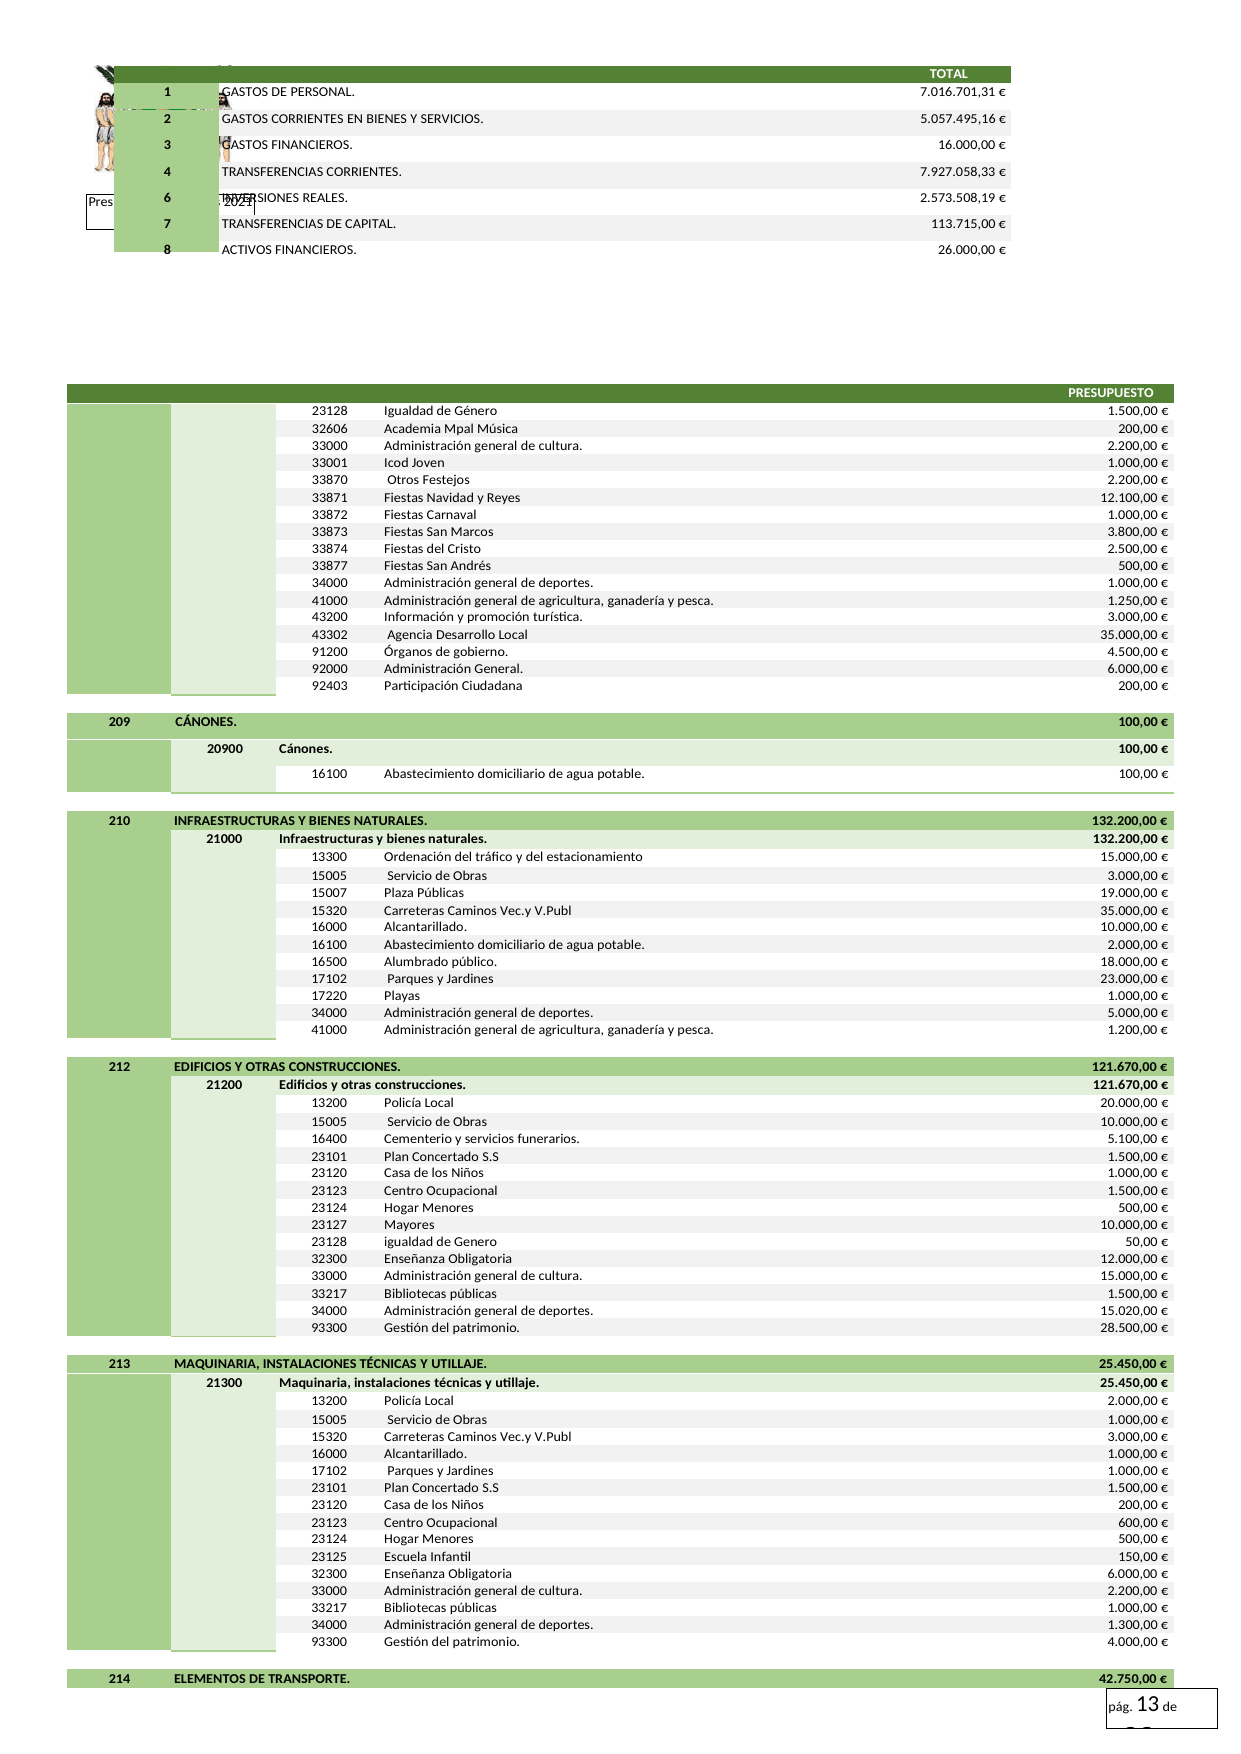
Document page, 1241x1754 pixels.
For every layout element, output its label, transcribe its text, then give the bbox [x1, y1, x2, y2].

table_cell 33217 Bibliotecas públicas [276, 1284, 843, 1301]
table_cell 33871 [276, 488, 366, 506]
table_cell 33000 Administración general de cultura. [276, 1267, 843, 1284]
table_cell 33872 [276, 506, 366, 522]
table_cell 25.450,00 € [847, 1374, 1174, 1392]
table_cell 3.000,00 € [903, 867, 1174, 884]
table_cell 1.250,00 € [907, 591, 1174, 608]
table_cell 15005 Servicio de Obras [276, 867, 903, 884]
table_cell 23128 igualdad de Genero [276, 1233, 843, 1250]
table_cell 1.200,00 € [903, 1021, 1174, 1038]
table_header [276, 713, 366, 739]
table_cell 50,00 € [843, 1233, 1174, 1250]
table_cell 2.000,00 € [847, 1392, 1174, 1410]
table_cell 35.000,00 € [903, 901, 1174, 918]
table_cell 200,00 € [907, 420, 1174, 437]
table_cell 10.000,00 € [903, 918, 1174, 935]
table_cell 18.000,00 € [903, 953, 1174, 969]
table_cell 23123 Centro Ocupacional [276, 1181, 843, 1199]
table_cell 91200 [276, 643, 366, 659]
table_cell 3.000,00 € [907, 609, 1174, 625]
table_cell 13200 Policía Local [276, 1095, 843, 1113]
table_cell 12.000,00 € [843, 1250, 1174, 1267]
text 6 [115, 190, 219, 205]
table_cell 1.000,00 € [907, 574, 1174, 591]
table_cell 17102 Parques y Jardines [276, 1462, 847, 1479]
table_cell 600,00 € [847, 1513, 1174, 1530]
table_cell 21000 [171, 830, 276, 849]
table_cell 20.000,00 € [843, 1095, 1174, 1113]
table_cell 1.000,00 € [847, 1445, 1174, 1462]
picture [219, 136, 234, 162]
text GASTOS CORRIENTES EN BIENES Y SERVICIOS. [222, 111, 642, 126]
table_cell 33873 [276, 523, 366, 540]
table_cell 2.200,00 € [847, 1582, 1174, 1599]
table_cell 150,00 € [847, 1547, 1174, 1565]
table_cell 500,00 € [843, 1199, 1174, 1216]
table_cell Academia Mpal Música [366, 420, 907, 437]
text 2.573.508,19 € [895, 190, 1006, 205]
table_cell 41000 [276, 591, 366, 608]
table_header 213 MAQUINARIA, INSTALACIONES TÉCNICAS Y UTILLAJE. 25.450,00 € [67, 1355, 1174, 1373]
text 8 [115, 243, 219, 252]
table_header 100,00 € [881, 713, 1174, 739]
table_cell 17102 Parques y Jardines [276, 970, 903, 987]
table_cell 2.200,00 € [907, 471, 1174, 488]
table_header 210 INFRAESTRUCTURAS Y BIENES NATURALES. 132.200,00 € [67, 811, 1174, 830]
text 7 [115, 217, 219, 232]
text 4 [115, 164, 219, 179]
table_cell 15.020,00 € [843, 1301, 1174, 1318]
table_cell 5.000,00 € [903, 1004, 1174, 1021]
table_cell 23124 Hogar Menores [276, 1199, 843, 1216]
table_cell 23101 Plan Concertado S.S [276, 1479, 847, 1496]
table_cell Información y promoción turística. [366, 609, 907, 625]
text 2 [115, 111, 219, 126]
table_cell [171, 1392, 276, 1650]
table_cell 6.000,00 € [847, 1565, 1174, 1582]
table_cell 23124 Hogar Menores [276, 1530, 847, 1547]
table_cell Icod Joven [366, 454, 907, 471]
table_cell 2.000,00 € [903, 935, 1174, 953]
table_cell 500,00 € [847, 1530, 1174, 1547]
table_cell 1.000,00 € [907, 506, 1174, 522]
table_header [366, 713, 881, 739]
table_cell 16500 Alumbrado público. [276, 953, 903, 969]
table_cell 1.500,00 € [843, 1181, 1174, 1199]
table_cell 6.000,00 € [907, 660, 1174, 677]
table_cell 32606 [276, 420, 366, 437]
text INVERSIONES REALES. [222, 190, 642, 205]
table_cell Administración general de deportes. [366, 574, 907, 591]
table_cell 5.100,00 € [843, 1130, 1174, 1147]
table_cell 15005 Servicio de Obras [276, 1113, 843, 1130]
table_cell 20900 [171, 740, 276, 766]
table_cell [171, 766, 276, 792]
table_cell 23123 Centro Ocupacional [276, 1513, 847, 1530]
text 1 [115, 85, 219, 100]
table_cell 33870 [276, 471, 366, 488]
table_cell 4.000,00 € [847, 1633, 1174, 1650]
table_cell [67, 1374, 171, 1650]
table_cell 23128 [276, 404, 366, 420]
table_cell [67, 830, 171, 1038]
table_cell 15.000,00 € [843, 1267, 1174, 1284]
text GASTOS DE PERSONAL. [222, 85, 642, 100]
table_cell 2.500,00 € [907, 540, 1174, 557]
table_cell 33217 Bibliotecas públicas [276, 1599, 847, 1616]
table_cell 34000 [276, 574, 366, 591]
table_cell 23.000,00 € [903, 970, 1174, 987]
table_cell 1.000,00 € [847, 1410, 1174, 1428]
text 113.715,00 € [895, 217, 1006, 232]
table_cell 92000 [276, 660, 366, 677]
table_cell Órganos de gobierno. [366, 643, 907, 659]
table_cell [366, 740, 881, 766]
text 16.000,00 € [895, 137, 1006, 152]
text TRANSFERENCIAS DE CAPITAL. [222, 217, 642, 232]
table_cell 15320 Carreteras Caminos Vec.y V.Publ [276, 1428, 847, 1444]
table_cell 15320 Carreteras Caminos Vec.y V.Publ [276, 901, 903, 918]
table_cell 10.000,00 € [843, 1113, 1174, 1130]
table_cell 34000 Administración general de deportes. [276, 1004, 903, 1021]
table_cell 23120 Casa de los Niños [276, 1164, 843, 1181]
table_header 209 [67, 713, 171, 739]
table_cell 16100 [276, 766, 366, 792]
table_cell 100,00 € [881, 766, 1174, 792]
table_cell 23125 Escuela Infantil [276, 1547, 847, 1565]
text TRANSFERENCIAS CORRIENTES. [222, 164, 642, 179]
table_cell 1.500,00 € [847, 1479, 1174, 1496]
table_header CÁNONES. [171, 713, 276, 739]
table_cell 16400 Cementerio y servicios funerarios. [276, 1130, 843, 1147]
table_cell 500,00 € [907, 557, 1174, 574]
table_cell Maquinaria, instalaciones técnicas y utillaje. [276, 1374, 847, 1392]
table_cell 33874 [276, 540, 366, 557]
table_cell 33000 [276, 437, 366, 454]
text TOTAL [114, 66, 968, 81]
table_cell 33000 Administración general de cultura. [276, 1582, 847, 1599]
table_cell 15005 Servicio de Obras [276, 1410, 847, 1428]
text 26.000,00 € [895, 243, 1006, 252]
table_cell 1.500,00 € [843, 1147, 1174, 1164]
table_cell 1.000,00 € [843, 1164, 1174, 1181]
table_cell 23120 Casa de los Niños [276, 1496, 847, 1513]
table_cell 43302 [276, 625, 366, 643]
table_cell 2.200,00 € [907, 437, 1174, 454]
table_cell 4.500,00 € [907, 643, 1174, 659]
table_cell 100,00 € [881, 740, 1174, 766]
text 3 [115, 137, 219, 152]
table_cell Administración General. [366, 660, 907, 677]
table_cell 1.300,00 € [847, 1616, 1174, 1633]
table_header 212 EDIFICIOS Y OTRAS CONSTRUCCIONES. 121.670,00 € [67, 1057, 1174, 1076]
table_header 214 ELEMENTOS DE TRANSPORTE. 42.750,00 € [67, 1669, 1174, 1688]
table_cell 33001 [276, 454, 366, 471]
table_cell 16000 Alcantarillado. [276, 918, 903, 935]
table_cell Fiestas del Cristo [366, 540, 907, 557]
table_cell 1.000,00 € [847, 1599, 1174, 1616]
table_cell 1.000,00 € [847, 1462, 1174, 1479]
text 7.016.701,31 € [895, 85, 1006, 100]
table_cell Fiestas Navidad y Reyes [366, 488, 907, 506]
table_cell Otros Festejos [366, 471, 907, 488]
table_cell [67, 404, 171, 694]
table_cell 1.000,00 € [903, 987, 1174, 1004]
table_cell Abastecimiento domiciliario de agua potable. [366, 766, 881, 792]
table_cell 3.000,00 € [847, 1428, 1174, 1444]
table_cell 13200 Policía Local [276, 1392, 847, 1410]
table_cell 132.200,00 € [903, 830, 1174, 849]
table_cell 19.000,00 € [903, 884, 1174, 901]
table_cell Edificios y otras construcciones. [276, 1076, 843, 1095]
table_cell 28.500,00 € [843, 1318, 1174, 1336]
text ACTIVOS FINANCIEROS. [222, 243, 642, 252]
table_cell 10.000,00 € [843, 1216, 1174, 1233]
table_cell 34000 Administración general de deportes. [276, 1301, 843, 1318]
table_cell 35.000,00 € [907, 625, 1174, 643]
table_cell 15007 Plaza Públicas [276, 884, 903, 901]
table_cell [171, 1095, 276, 1336]
table_cell [171, 849, 276, 1038]
table_cell 93300 Gestión del patrimonio. [276, 1318, 843, 1336]
table_cell [67, 1076, 171, 1336]
table_cell 23101 Plan Concertado S.S [276, 1147, 843, 1164]
table_cell 1.500,00 € [907, 404, 1174, 420]
table_cell Administración general de cultura. [366, 437, 907, 454]
table_cell Participación Ciudadana [366, 677, 907, 694]
table_cell 1.000,00 € [907, 454, 1174, 471]
table_cell 32300 Enseñanza Obligatoria [276, 1565, 847, 1582]
table_cell 15.000,00 € [903, 849, 1174, 867]
picture [94, 65, 234, 180]
table_cell [171, 404, 276, 694]
table_cell 3.800,00 € [907, 523, 1174, 540]
table_cell 200,00 € [907, 677, 1174, 694]
table_header PRESUPUESTO [67, 384, 1174, 403]
table_cell Administración general de agricultura, ganadería y pesca. [366, 591, 907, 608]
table_cell Agencia Desarrollo Local [366, 625, 907, 643]
text 5.057.495,16 € [895, 111, 1006, 126]
table_cell 1.500,00 € [843, 1284, 1174, 1301]
table_cell Fiestas Carnaval [366, 506, 907, 522]
table_cell 17220 Playas [276, 987, 903, 1004]
table_cell 16100 Abastecimiento domiciliario de agua potable. [276, 935, 903, 953]
table_cell 93300 Gestión del patrimonio. [276, 1633, 847, 1650]
table_cell 13300 Ordenación del tráfico y del estacionamiento [276, 849, 903, 867]
table_cell 23127 Mayores [276, 1216, 843, 1233]
text 7.927.058,33 € [895, 164, 1006, 179]
table_cell 41000 Administración general de agricultura, ganadería y pesca. [276, 1021, 903, 1038]
table_cell 92403 [276, 677, 366, 694]
table_cell 12.100,00 € [907, 488, 1174, 506]
table_cell 21200 [171, 1076, 276, 1095]
table_cell 33877 [276, 557, 366, 574]
table_cell 200,00 € [847, 1496, 1174, 1513]
table_cell 121.670,00 € [843, 1076, 1174, 1095]
table_cell [67, 740, 171, 792]
table_cell 21300 [171, 1374, 276, 1392]
table_cell Cánones. [276, 740, 366, 766]
table_cell Fiestas San Andrés [366, 557, 907, 574]
table_cell Igualdad de Género [366, 404, 907, 420]
table_cell Fiestas San Marcos [366, 523, 907, 540]
text GASTOS FINANCIEROS. [222, 137, 642, 152]
table_cell Infraestructuras y bienes naturales. [276, 830, 903, 849]
table_cell 34000 Administración general de deportes. [276, 1616, 847, 1633]
table_cell 32300 Enseñanza Obligatoria [276, 1250, 843, 1267]
table_cell 16000 Alcantarillado. [276, 1445, 847, 1462]
table_cell 43200 [276, 609, 366, 625]
